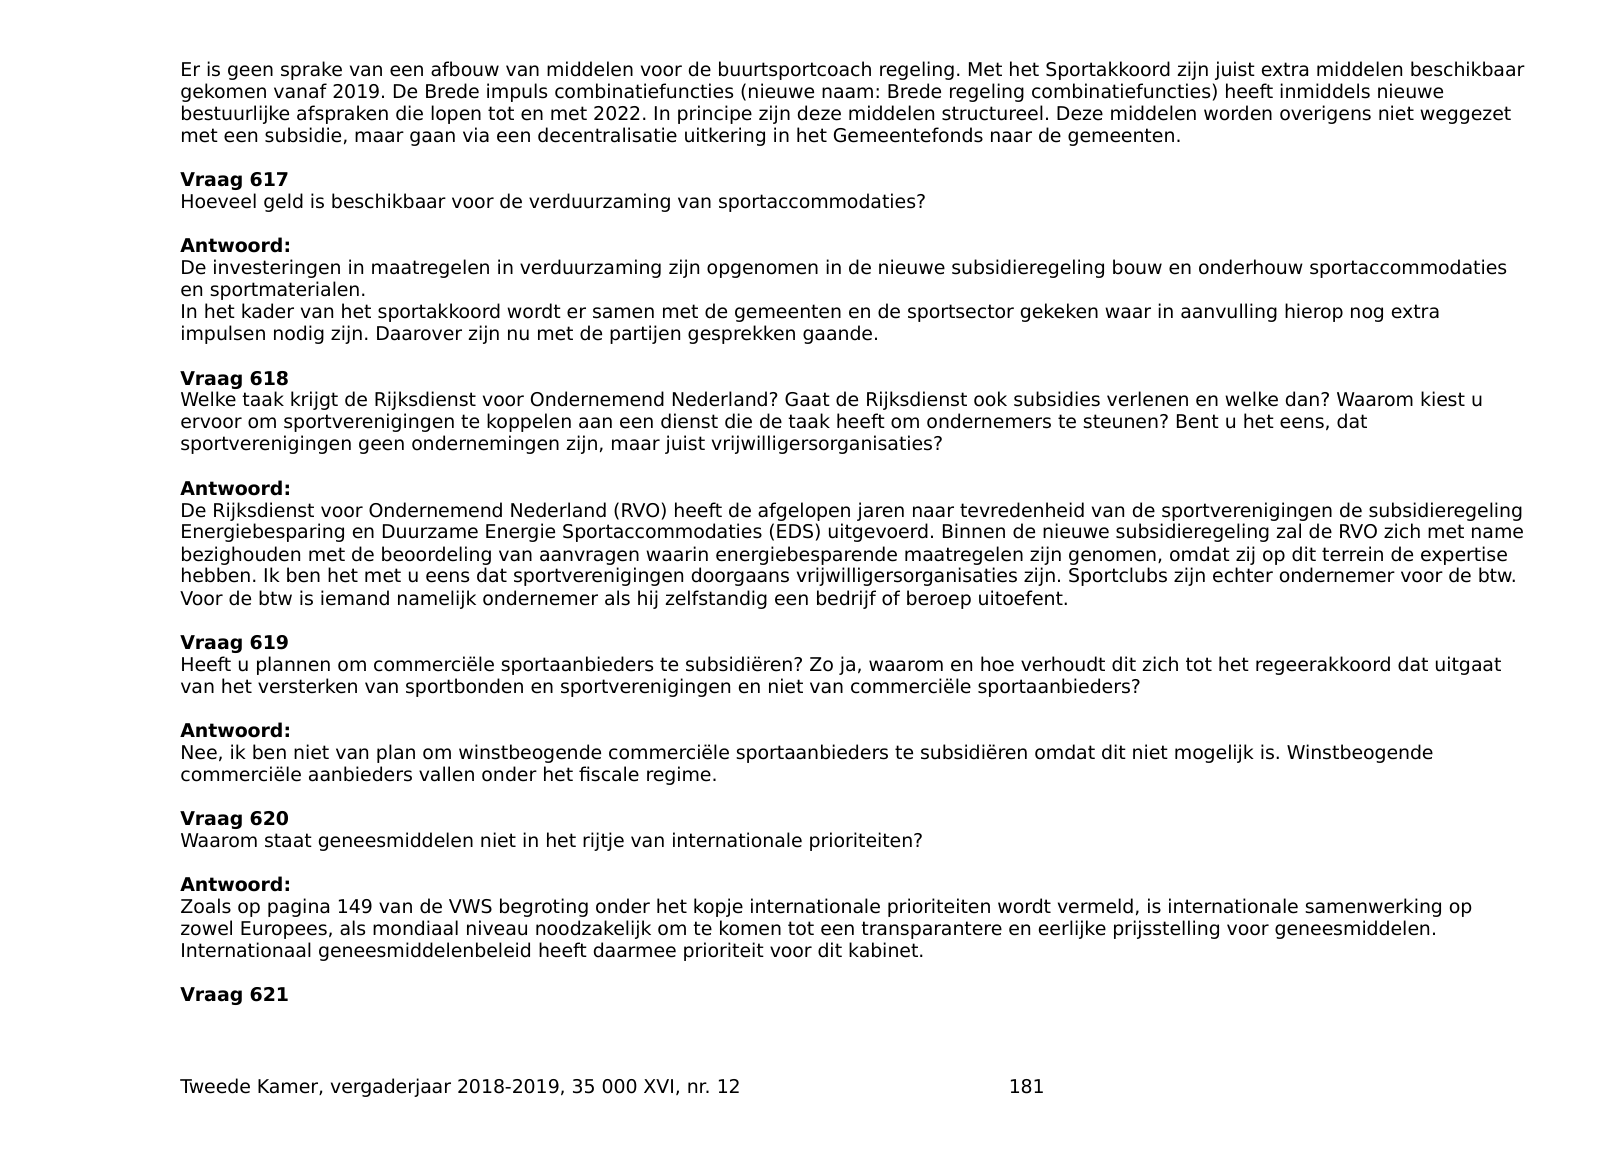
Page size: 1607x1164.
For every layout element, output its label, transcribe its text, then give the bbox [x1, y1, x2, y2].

text Antwoord: [180, 235, 1529, 257]
text Vraag 619 [180, 632, 1529, 653]
text De investeringen in maatregelen in verduurzaming zijn opgenomen in de nieuwe subsidieregeling bouw en onderhouw sportaccommodaties en sportmaterialen. [180, 257, 1529, 301]
text In het kader van het sportakkoord wordt er samen met de gemeenten en de sportsector gekeken waar in aanvulling hierop nog extra impulsen nodig zijn. Daarover zijn nu met de partijen gesprekken gaande. [180, 301, 1529, 345]
text Antwoord: [180, 477, 1529, 499]
text Vraag 618 [180, 367, 1529, 389]
text Vraag 617 [180, 169, 1529, 191]
text Antwoord: [180, 874, 1529, 896]
text Hoeveel geld is beschikbaar voor de verduurzaming van sportaccommodaties? [180, 191, 1529, 213]
text Heeft u plannen om commerciële sportaanbieders te subsidiëren? Zo ja, waarom en hoe verhoudt dit zich tot het regeerakkoord dat uitgaat van het versterken van sportbonden en sportverenigingen en niet van commerciële sportaanbieders? [180, 653, 1529, 697]
text Nee, ik ben niet van plan om winstbeogende commerciële sportaanbieders te subsidiëren omdat dit niet mogelijk is. Winstbeogende commerciële aanbieders vallen onder het fiscale regime. [180, 742, 1529, 786]
text Vraag 621 [180, 984, 1529, 1006]
text Zoals op pagina 149 van de VWS begroting onder het kopje internationale prioriteiten wordt vermeld, is internationale samenwerking op zowel Europees, als mondiaal niveau noodzakelijk om te komen tot een transparantere en eerlijke prijsstelling voor geneesmiddelen. Internationaal geneesmiddelenbeleid heeft daarmee prioriteit voor dit kabinet. [180, 896, 1529, 962]
text Welke taak krijgt de Rijksdienst voor Ondernemend Nederland? Gaat de Rijksdienst ook subsidies verlenen en welke dan? Waarom kiest u ervoor om sportverenigingen te koppelen aan een dienst die de taak heeft om ondernemers te steunen? Bent u het eens, dat sportverenigingen geen ondernemingen zijn, maar juist vrijwilligersorganisaties? [180, 389, 1529, 455]
text Er is geen sprake van een afbouw van middelen voor de buurtsportcoach regeling. Met het Sportakkoord zijn juist extra middelen beschikbaar gekomen vanaf 2019. De Brede impuls combinatiefuncties (nieuwe naam: Brede regeling combinatiefuncties) heeft inmiddels nieuwe bestuurlijke afspraken die lopen tot en met 2022. In principe zijn deze middelen structureel. Deze middelen worden overigens niet weggezet met een subsidie, maar gaan via een decentralisatie uitkering in het Gemeentefonds naar de gemeenten. [180, 59, 1529, 147]
text De Rijksdienst voor Ondernemend Nederland (RVO) heeft de afgelopen jaren naar tevredenheid van de sportverenigingen de subsidieregeling Energiebesparing en Duurzame Energie Sportaccommodaties (EDS) uitgevoerd. Binnen de nieuwe subsidieregeling zal de RVO zich met name bezighouden met de beoordeling van aanvragen waarin energiebesparende maatregelen zijn genomen, omdat zij op dit terrein de expertise hebben. Ik ben het met u eens dat sportverenigingen doorgaans vrijwilligersorganisaties zijn. Sportclubs zijn echter ondernemer voor de btw. Voor de btw is iemand namelijk ondernemer als hij zelfstandig een bedrijf of beroep uitoefent. [180, 499, 1529, 609]
text Vraag 620 [180, 808, 1529, 830]
text Waarom staat geneesmiddelen niet in het rijtje van internationale prioriteiten? [180, 830, 1529, 852]
text Antwoord: [180, 720, 1529, 742]
